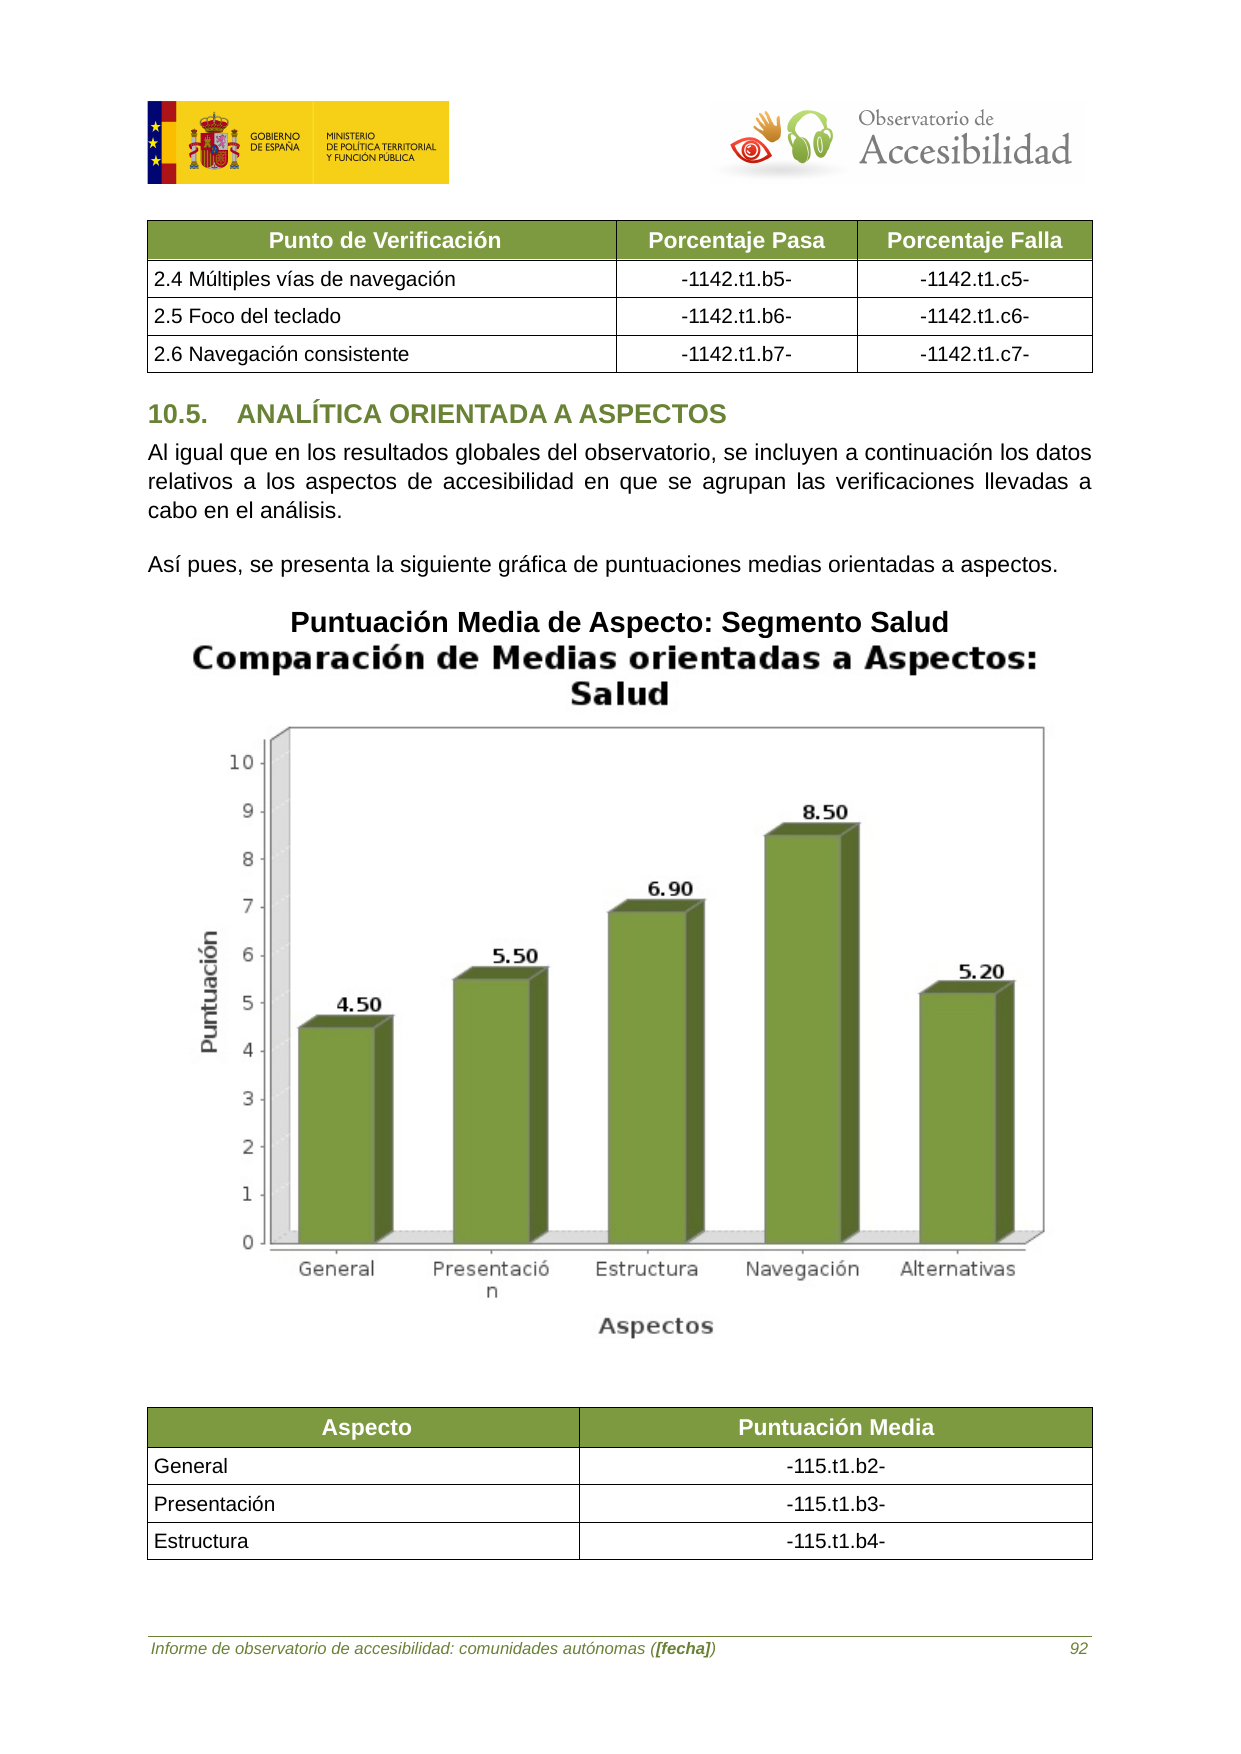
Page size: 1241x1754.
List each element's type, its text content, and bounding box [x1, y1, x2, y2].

table_cell -1142.t1.c6- [858, 298, 1092, 334]
picture [178, 638, 1062, 1348]
subtitle Analítica orientada a aspectos [148, 398, 1092, 429]
text Así pues, se presenta la siguiente gráfica de puntuaciones medias orientadas a aspectos. [148, 551, 1092, 577]
table_header Puntuación Media [580, 1408, 1092, 1447]
table_cell -1142.t1.b6- [617, 298, 857, 334]
table_cell General [148, 1448, 579, 1484]
table_cell -115.t1.b4- [580, 1523, 1092, 1559]
picture [710, 101, 1086, 184]
table_cell -1142.t1.c7- [858, 336, 1092, 372]
picture [147, 101, 450, 184]
table_cell Presentación [148, 1485, 579, 1522]
table_header Aspecto [148, 1408, 579, 1447]
text Puntuación Media de Aspecto: Segmento Salud [148, 604, 1092, 638]
table_cell -1142.t1.c5- [858, 261, 1092, 297]
table_cell 2.5 Foco del teclado [148, 298, 616, 334]
table_cell -115.t1.b2- [580, 1448, 1092, 1484]
table_header Punto de Verificación [148, 221, 616, 259]
table_cell 2.6 Navegación consistente [148, 336, 616, 372]
table_cell -115.t1.b3- [580, 1485, 1092, 1522]
text Al igual que en los resultados globales del observatorio, se incluyen a continuación los datos relativos a los aspectos de accesibilidad en que se agrupan las verificaciones llevadas a cabo en el análisis. [148, 439, 1092, 523]
table_cell -1142.t1.b5- [617, 261, 857, 297]
table_header Porcentaje Pasa [617, 221, 857, 259]
table_header Porcentaje Falla [858, 221, 1092, 259]
table_cell 2.4 Múltiples vías de navegación [148, 261, 616, 297]
table_cell -1142.t1.b7- [617, 336, 857, 372]
table_cell Estructura [148, 1523, 579, 1559]
